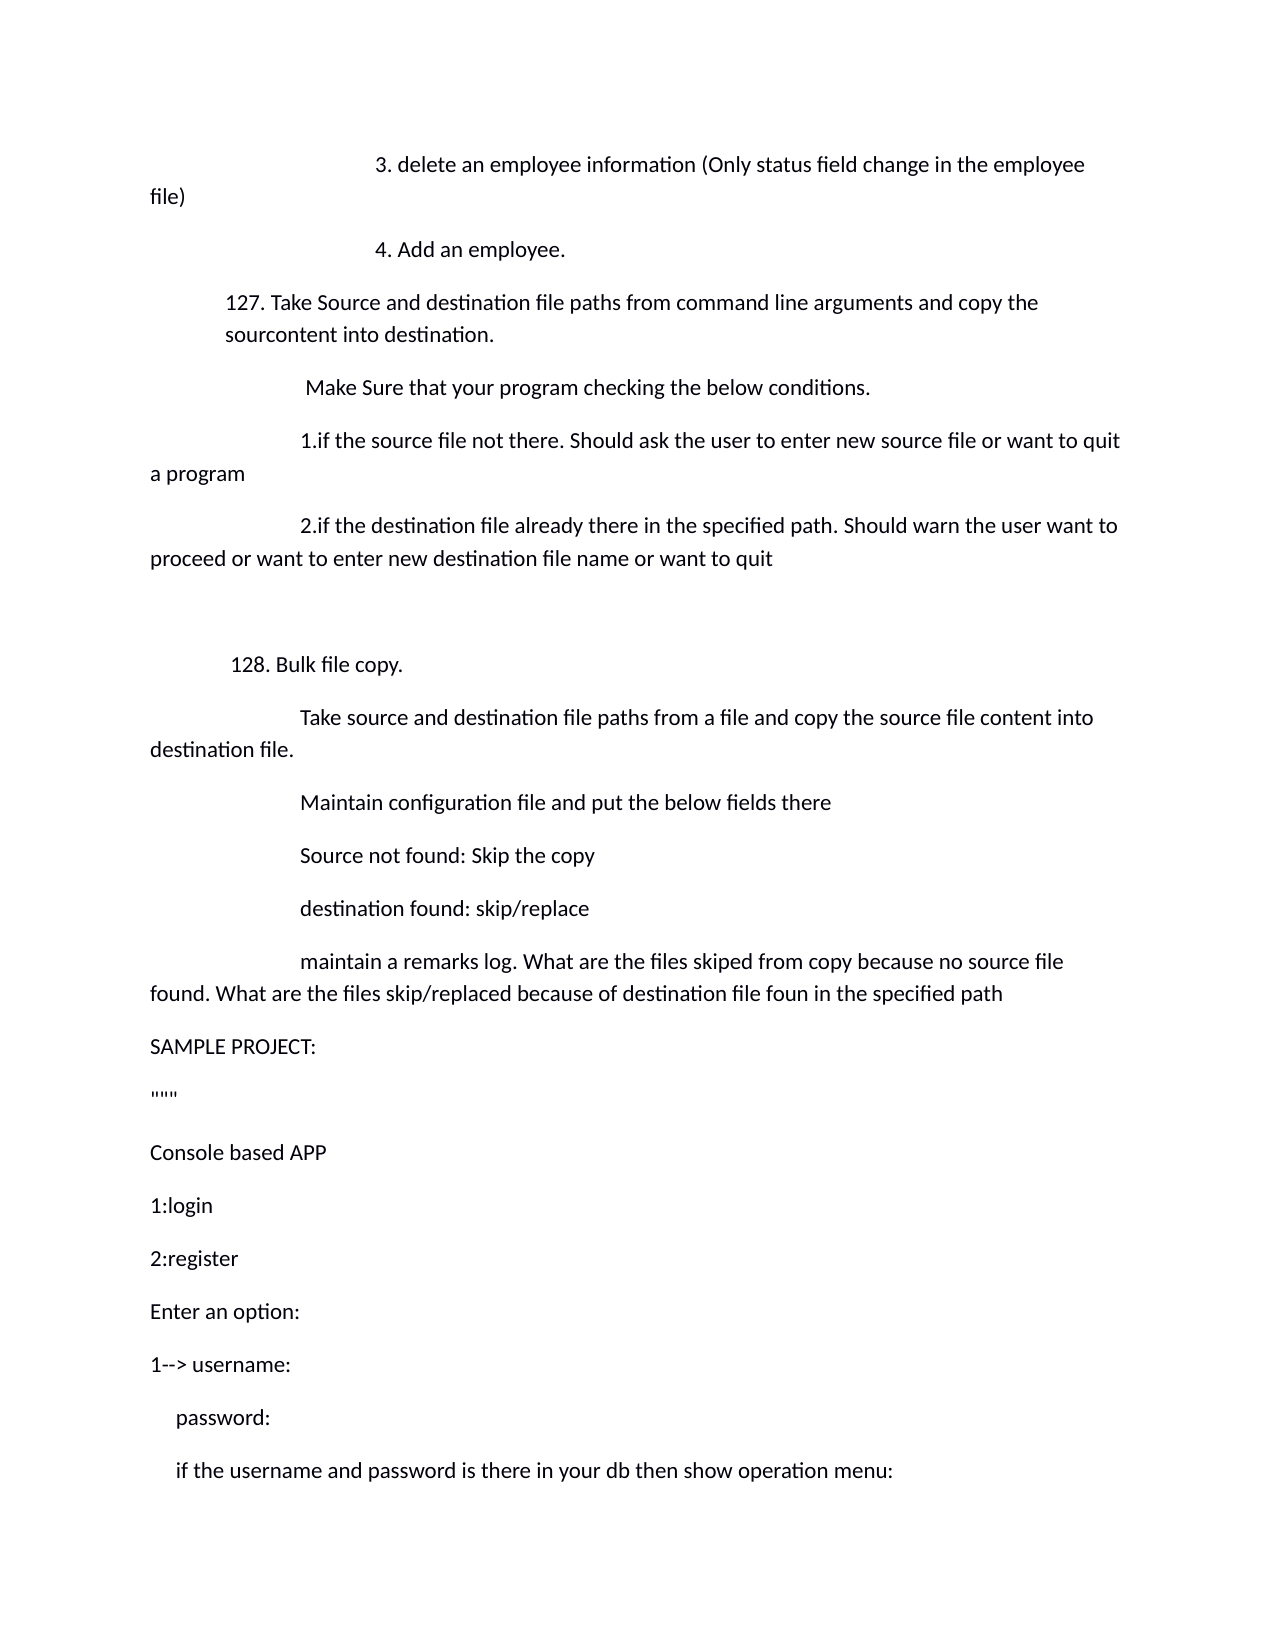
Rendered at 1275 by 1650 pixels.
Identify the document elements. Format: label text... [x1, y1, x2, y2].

text SAMPLE PROJECT: [150, 1032, 1125, 1060]
text 3. delete an employee information (Only status field change in the employee file) [150, 150, 1125, 210]
text Source not found: Skip the copy [150, 841, 1125, 869]
text Take source and destination file paths from a file and copy the source file content into destination file. [150, 703, 1125, 763]
text password: [150, 1403, 1125, 1432]
list 127. Take Source and destination file paths from command line arguments and copy the sourcontent into destination. [225, 288, 1125, 348]
text Enter an option: [150, 1297, 1125, 1326]
text """ [150, 1085, 1125, 1113]
text Make Sure that your program checking the below conditions. [150, 373, 1125, 401]
text 1:login [150, 1191, 1125, 1219]
list 128. Bulk file copy. [225, 650, 1125, 678]
text Console based APP [150, 1138, 1125, 1166]
text 2.if the destination file already there in the specified path. Should warn the user want to proceed or want to enter new destination file name or want to quit [150, 512, 1125, 572]
text 1.if the source file not there. Should ask the user to enter new source file or want to quit a program [150, 426, 1125, 487]
text if the username and password is there in your db then show operation menu: [150, 1457, 1125, 1484]
text 2:register [150, 1244, 1125, 1272]
text 4. Add an employee. [150, 235, 1125, 263]
text Maintain configuration file and put the below fields there [150, 788, 1125, 816]
text maintain a remarks log. What are the files skiped from copy because no source file found. What are the files skip/replaced because of destination file foun in the specified path [150, 947, 1125, 1007]
text 1--> username: [150, 1351, 1125, 1378]
text destination found: skip/replace [150, 894, 1125, 922]
